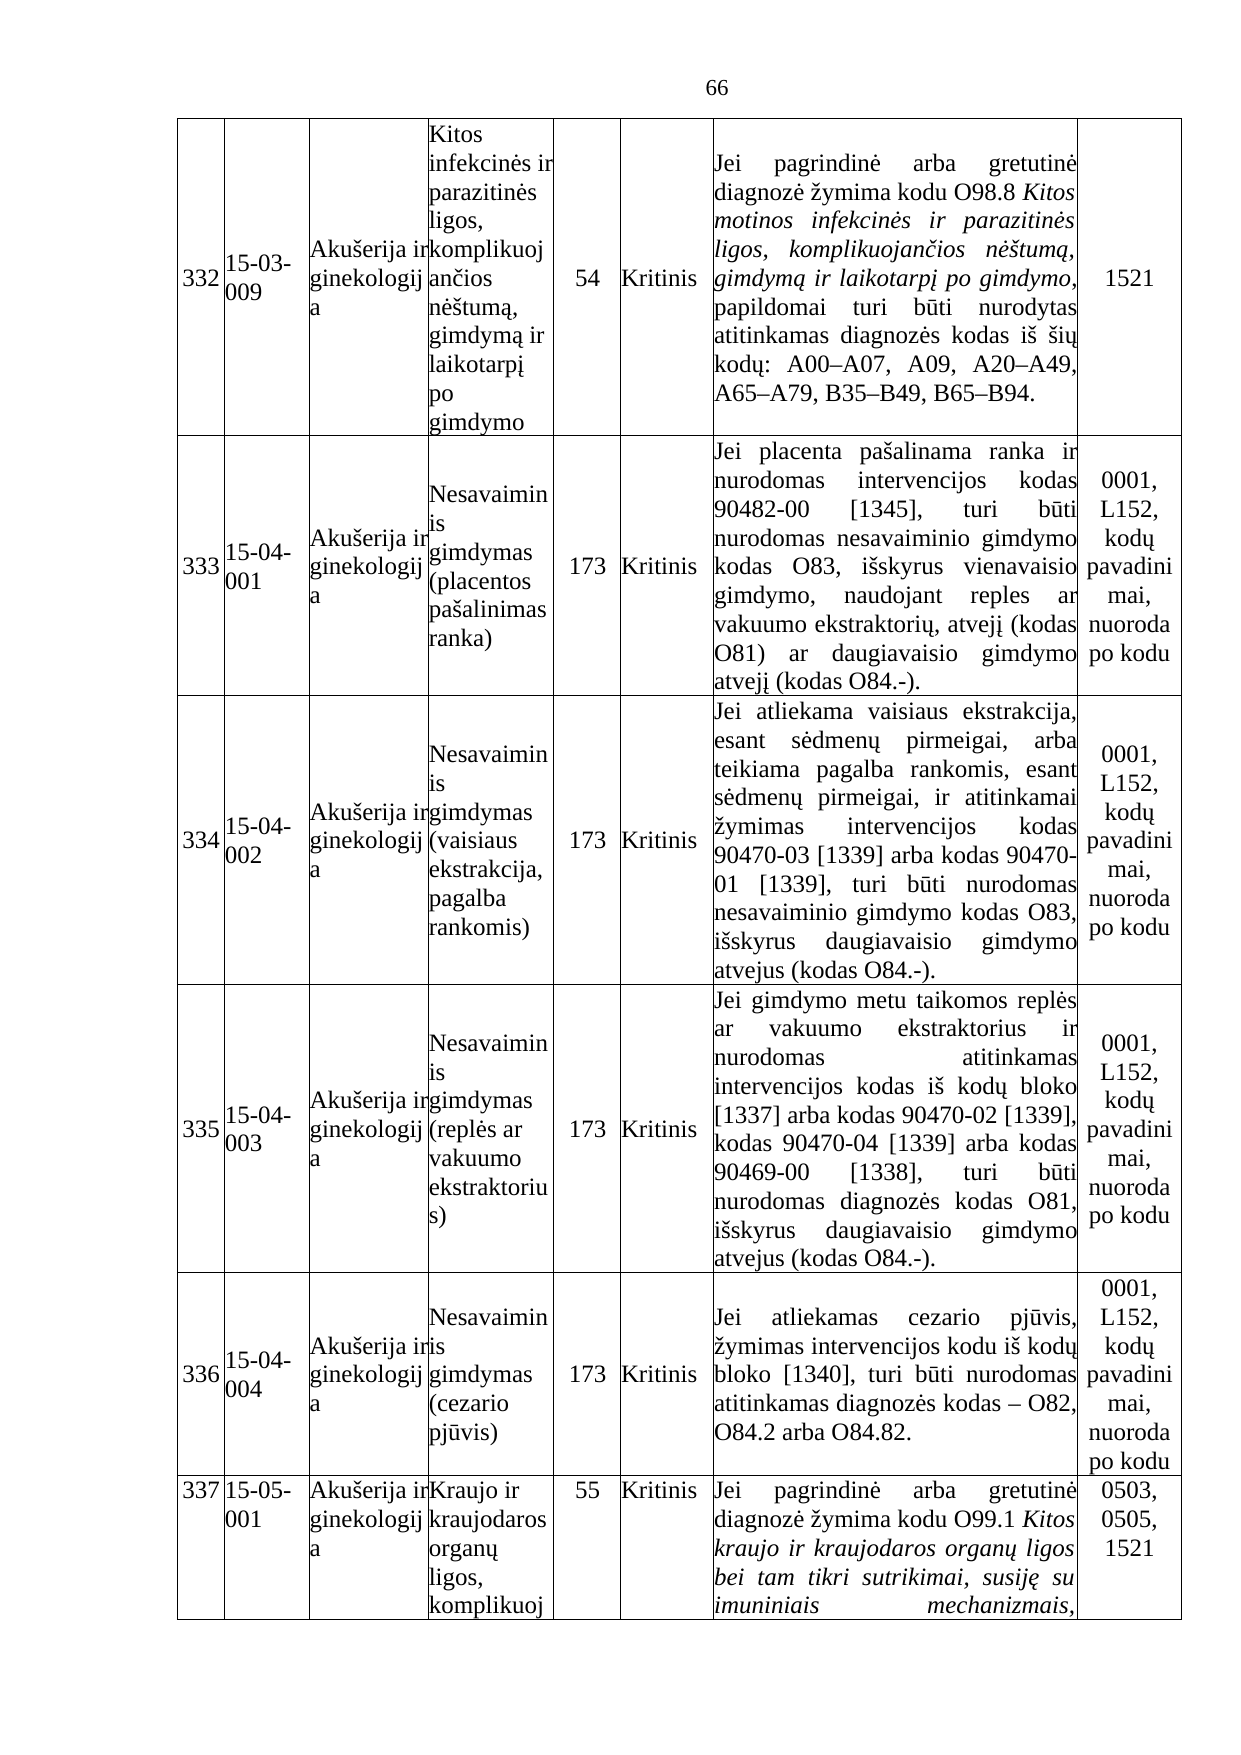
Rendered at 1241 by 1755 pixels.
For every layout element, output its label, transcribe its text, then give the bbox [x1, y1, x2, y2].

table_cell 1521 [1078, 119, 1181, 435]
table_cell Akušerija ir ginekologija [310, 119, 428, 435]
table_cell 0001, L152, kodų pavadinimai, nuoroda po kodu [1078, 696, 1181, 984]
table_cell 0001, L152, kodų pavadinimai, nuoroda po kodu [1078, 1273, 1181, 1474]
table_cell 173 [554, 985, 620, 1272]
table_cell Kritinis [621, 1273, 713, 1474]
table_cell Jei atliekama vaisiaus ekstrakcija, esant sėdmenų pirmeigai, arba teikiama pagalba rankomis, esant sėdmenų pirmeigai, ir atitinkamai žymimas intervencijos kodas 90470-03 [1339] arba kodas 90470-01 [1339], turi būti nurodomas nesavaiminio gimdymo kodas O83, išskyrus daugiavaisio gimdymo atvejus (kodas O84.-). [714, 696, 1077, 984]
table_cell Jei pagrindinė arba gretutinė diagnozė žymima kodu O98.8 Kitos motinos infekcinės ir parazitinės ligos, komplikuojančios nėštumą, gimdymą ir laikotarpį po gimdymo, papildomai turi būti nurodytas atitinkamas diagnozės kodas iš šių kodų: A00–A07, A09, A20–A49, A65–A79, B35–B49, B65–B94. [714, 119, 1077, 435]
table_cell Nesavaiminis gimdymas (vaisiaus ekstrakcija, pagalba rankomis) [429, 696, 553, 984]
table_cell Kraujo ir kraujodaros organų ligos, komplikuoj [429, 1476, 553, 1619]
table_cell Akušerija ir ginekologija [310, 1273, 428, 1474]
table_cell Kritinis [621, 696, 713, 984]
table_cell 55 [554, 1476, 620, 1619]
table_cell 334 [178, 696, 224, 984]
table_cell Kitos infekcinės ir parazitinės ligos, komplikuojančios nėštumą, gimdymą ir laikotarpį po gimdymo [429, 119, 553, 435]
table_cell Akušerija ir ginekologija [310, 1476, 428, 1619]
table_cell 15-05-001 [225, 1476, 309, 1619]
table_cell 333 [178, 436, 224, 695]
table_cell 173 [554, 436, 620, 695]
table_cell Jei pagrindinė arba gretutinė diagnozė žymima kodu O99.1 Kitos kraujo ir kraujodaros organų ligos bei tam tikri sutrikimai, susiję su imuniniais mechanizmais, [714, 1476, 1077, 1619]
table_cell Kritinis [621, 1476, 713, 1619]
table_cell Nesavaiminis gimdymas (cezario pjūvis) [429, 1273, 553, 1474]
table_cell Jei gimdymo metu taikomos replės ar vakuumo ekstraktorius ir nurodomas atitinkamas intervencijos kodas iš kodų bloko [1337] arba kodas 90470-02 [1339], kodas 90470-04 [1339] arba kodas 90469-00 [1338], turi būti nurodomas diagnozės kodas O81, išskyrus daugiavaisio gimdymo atvejus (kodas O84.-). [714, 985, 1077, 1272]
table_cell 0503, 0505, 1521 [1078, 1476, 1181, 1619]
table_cell 332 [178, 119, 224, 435]
table_cell 15-03-009 [225, 119, 309, 435]
table_cell Nesavaiminis gimdymas (replės ar vakuumo ekstraktorius) [429, 985, 553, 1272]
table_cell Jei placenta pašalinama ranka ir nurodomas intervencijos kodas 90482-00 [1345], turi būti nurodomas nesavaiminio gimdymo kodas O83, išskyrus vienavaisio gimdymo, naudojant reples ar vakuumo ekstraktorių, atvejį (kodas O81) ar daugiavaisio gimdymo atvejį (kodas O84.-). [714, 436, 1077, 695]
table_cell Akušerija ir ginekologija [310, 436, 428, 695]
table_cell 15-04-003 [225, 985, 309, 1272]
table_cell 336 [178, 1273, 224, 1474]
table_cell Kritinis [621, 985, 713, 1272]
table_cell 54 [554, 119, 620, 435]
table_cell 15-04-004 [225, 1273, 309, 1474]
table_cell 337 [178, 1476, 224, 1619]
table_cell 15-04-002 [225, 696, 309, 984]
table_cell 0001, L152, kodų pavadinimai, nuoroda po kodu [1078, 985, 1181, 1272]
table_cell 173 [554, 1273, 620, 1474]
table_cell Akušerija ir ginekologija [310, 985, 428, 1272]
table_cell Jei atliekamas cezario pjūvis, žymimas intervencijos kodu iš kodų bloko [1340], turi būti nurodomas atitinkamas diagnozės kodas – O82, O84.2 arba O84.82. [714, 1273, 1077, 1474]
table_cell 335 [178, 985, 224, 1272]
table_cell 15-04-001 [225, 436, 309, 695]
table_cell Nesavaiminis gimdymas (placentos pašalinimas ranka) [429, 436, 553, 695]
table_cell 0001, L152, kodų pavadinimai, nuoroda po kodu [1078, 436, 1181, 695]
table_cell Kritinis [621, 119, 713, 435]
table_cell Akušerija ir ginekologija [310, 696, 428, 984]
table_cell 173 [554, 696, 620, 984]
table_cell Kritinis [621, 436, 713, 695]
